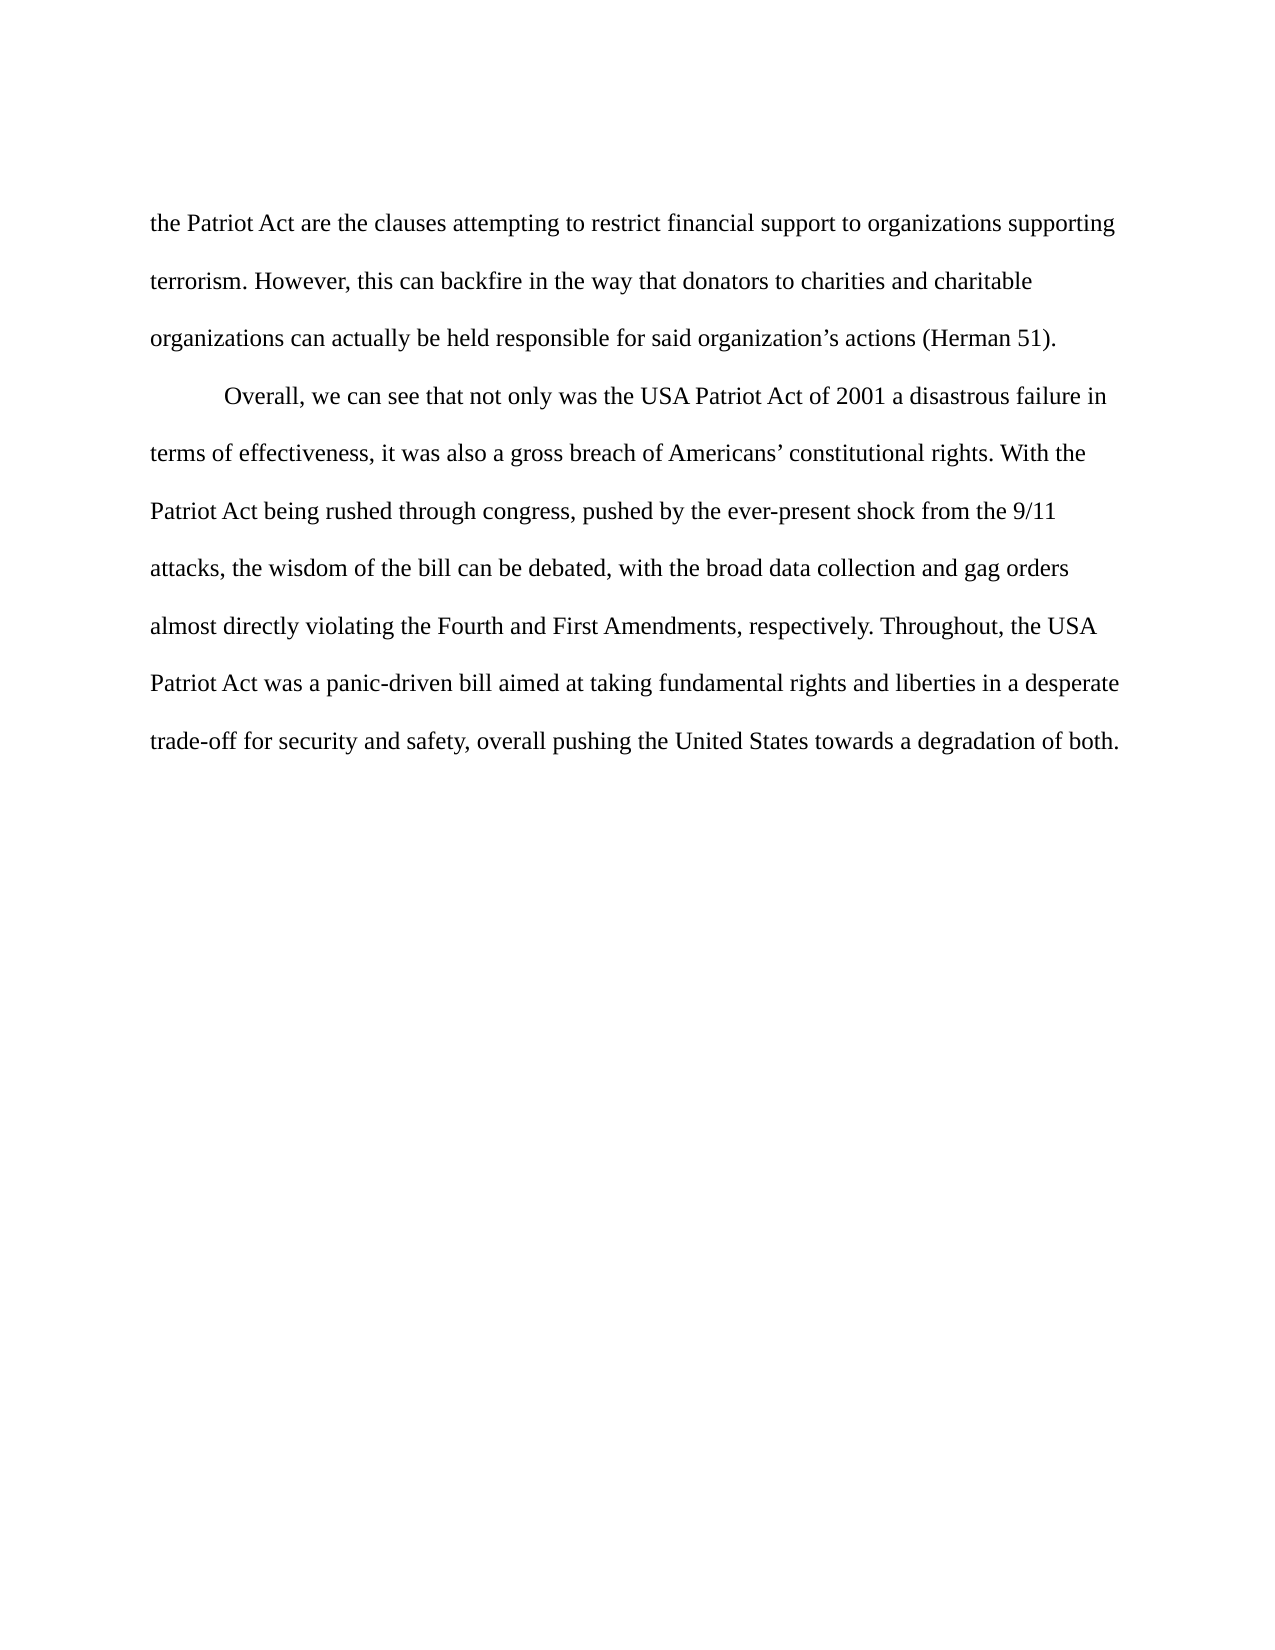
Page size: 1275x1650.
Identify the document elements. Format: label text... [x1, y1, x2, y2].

text the Patriot Act are the clauses attempting to restrict financial support to organizations supporting terrorism. However, this can backfire in the way that donators to charities and charitable organizations can actually be held responsible for said organization’s actions (Herman 51). [150, 208, 1125, 352]
text Overall, we can see that not only was the USA Patriot Act of 2001 a disastrous failure in terms of effectiveness, it was also a gross breach of Americans’ constitutional rights. With the Patriot Act being rushed through congress, pushed by the ever-present shock from the 9/11 attacks, the wisdom of the bill can be debated, with the broad data collection and gag orders almost directly violating the Fourth and First Amendments, respectively. Throughout, the USA Patriot Act was a panic-driven bill aimed at taking fundamental rights and liberties in a desperate trade-off for security and safety, overall pushing the United States towards a degradation of both. [150, 381, 1125, 754]
